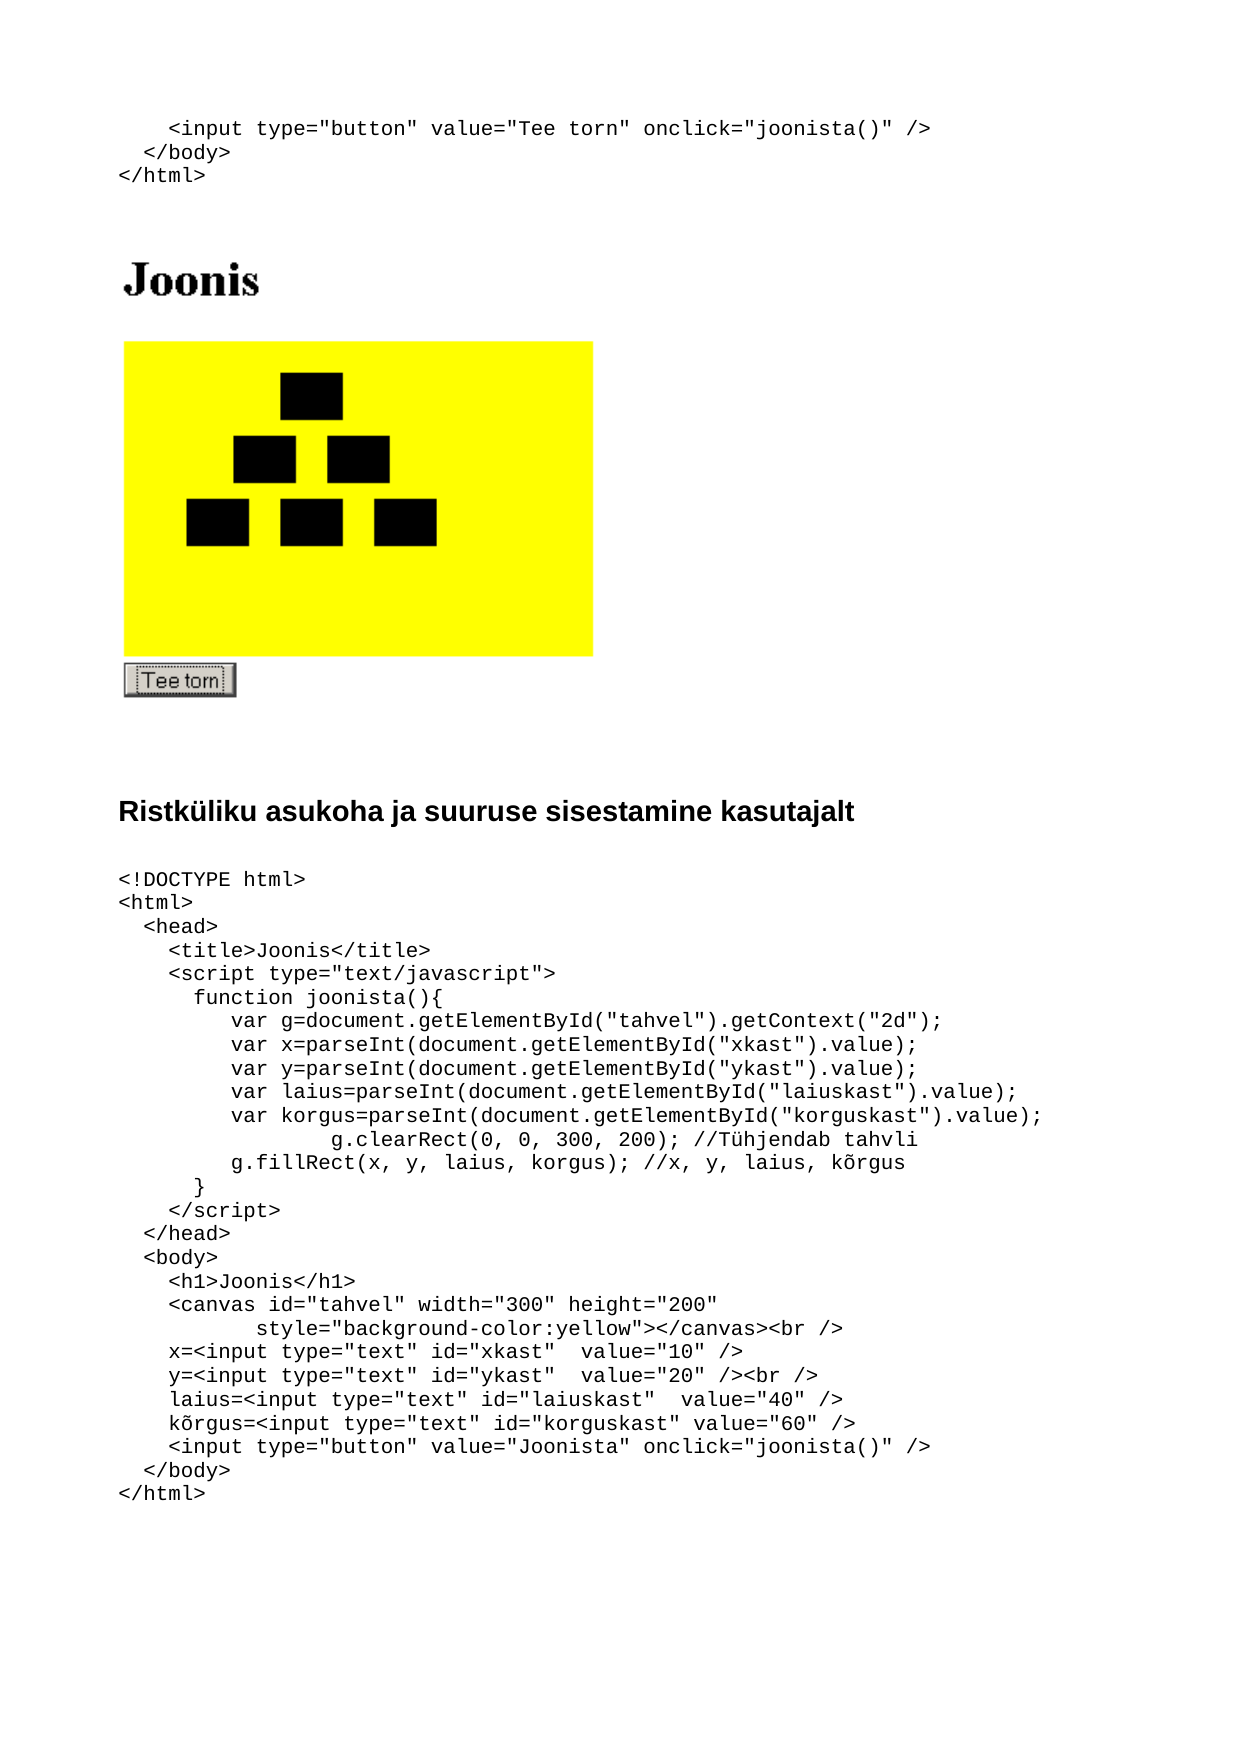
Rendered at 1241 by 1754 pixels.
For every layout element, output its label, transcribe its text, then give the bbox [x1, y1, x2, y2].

text </html> [118, 1483, 1122, 1507]
text g.clearRect(0, 0, 300, 200); //Tühjendab tahvli [118, 1129, 1122, 1152]
subtitle Ristküliku asukoha ja suuruse sisestamine kasutajalt [118, 794, 1122, 827]
text laius=<input type="text" id="laiuskast" value="40" /> [118, 1389, 1122, 1412]
text </body> [118, 142, 1122, 165]
text function joonista(){ [118, 987, 1122, 1011]
text <!DOCTYPE html> [118, 869, 1122, 892]
text </head> [118, 1223, 1122, 1247]
text </html> [118, 165, 1122, 189]
text g.fillRect(x, y, laius, korgus); //x, y, laius, kõrgus [118, 1152, 1122, 1176]
text </body> [118, 1460, 1122, 1483]
text <input type="button" value="Tee torn" onclick="joonista()" /> [118, 118, 1122, 142]
text y=<input type="text" id="ykast" value="20" /><br /> [118, 1365, 1122, 1389]
text var korgus=parseInt(document.getElementById("korguskast").value); [118, 1105, 1122, 1129]
text var g=document.getElementById("tahvel").getContext("2d"); [118, 1011, 1122, 1034]
text <input type="button" value="Joonista" onclick="joonista()" /> [118, 1436, 1122, 1460]
text <script type="text/javascript"> [118, 963, 1122, 987]
text <h1>Joonis</h1> [118, 1271, 1122, 1294]
text x=<input type="text" id="xkast" value="10" /> [118, 1342, 1122, 1365]
text var x=parseInt(document.getElementById("xkast").value); [118, 1034, 1122, 1058]
text <canvas id="tahvel" width="300" height="200" [118, 1294, 1122, 1318]
text var laius=parseInt(document.getElementById("laiuskast").value); [118, 1081, 1122, 1105]
text var y=parseInt(document.getElementById("ykast").value); [118, 1058, 1122, 1081]
text style="background-color:yellow"></canvas><br /> [118, 1318, 1122, 1342]
text <head> [118, 916, 1122, 939]
text <body> [118, 1247, 1122, 1271]
text <title>Joonis</title> [118, 939, 1122, 963]
text </script> [118, 1200, 1122, 1223]
text <html> [118, 892, 1122, 916]
text } [118, 1176, 1122, 1200]
text kõrgus=<input type="text" id="korguskast" value="60" /> [118, 1412, 1122, 1436]
